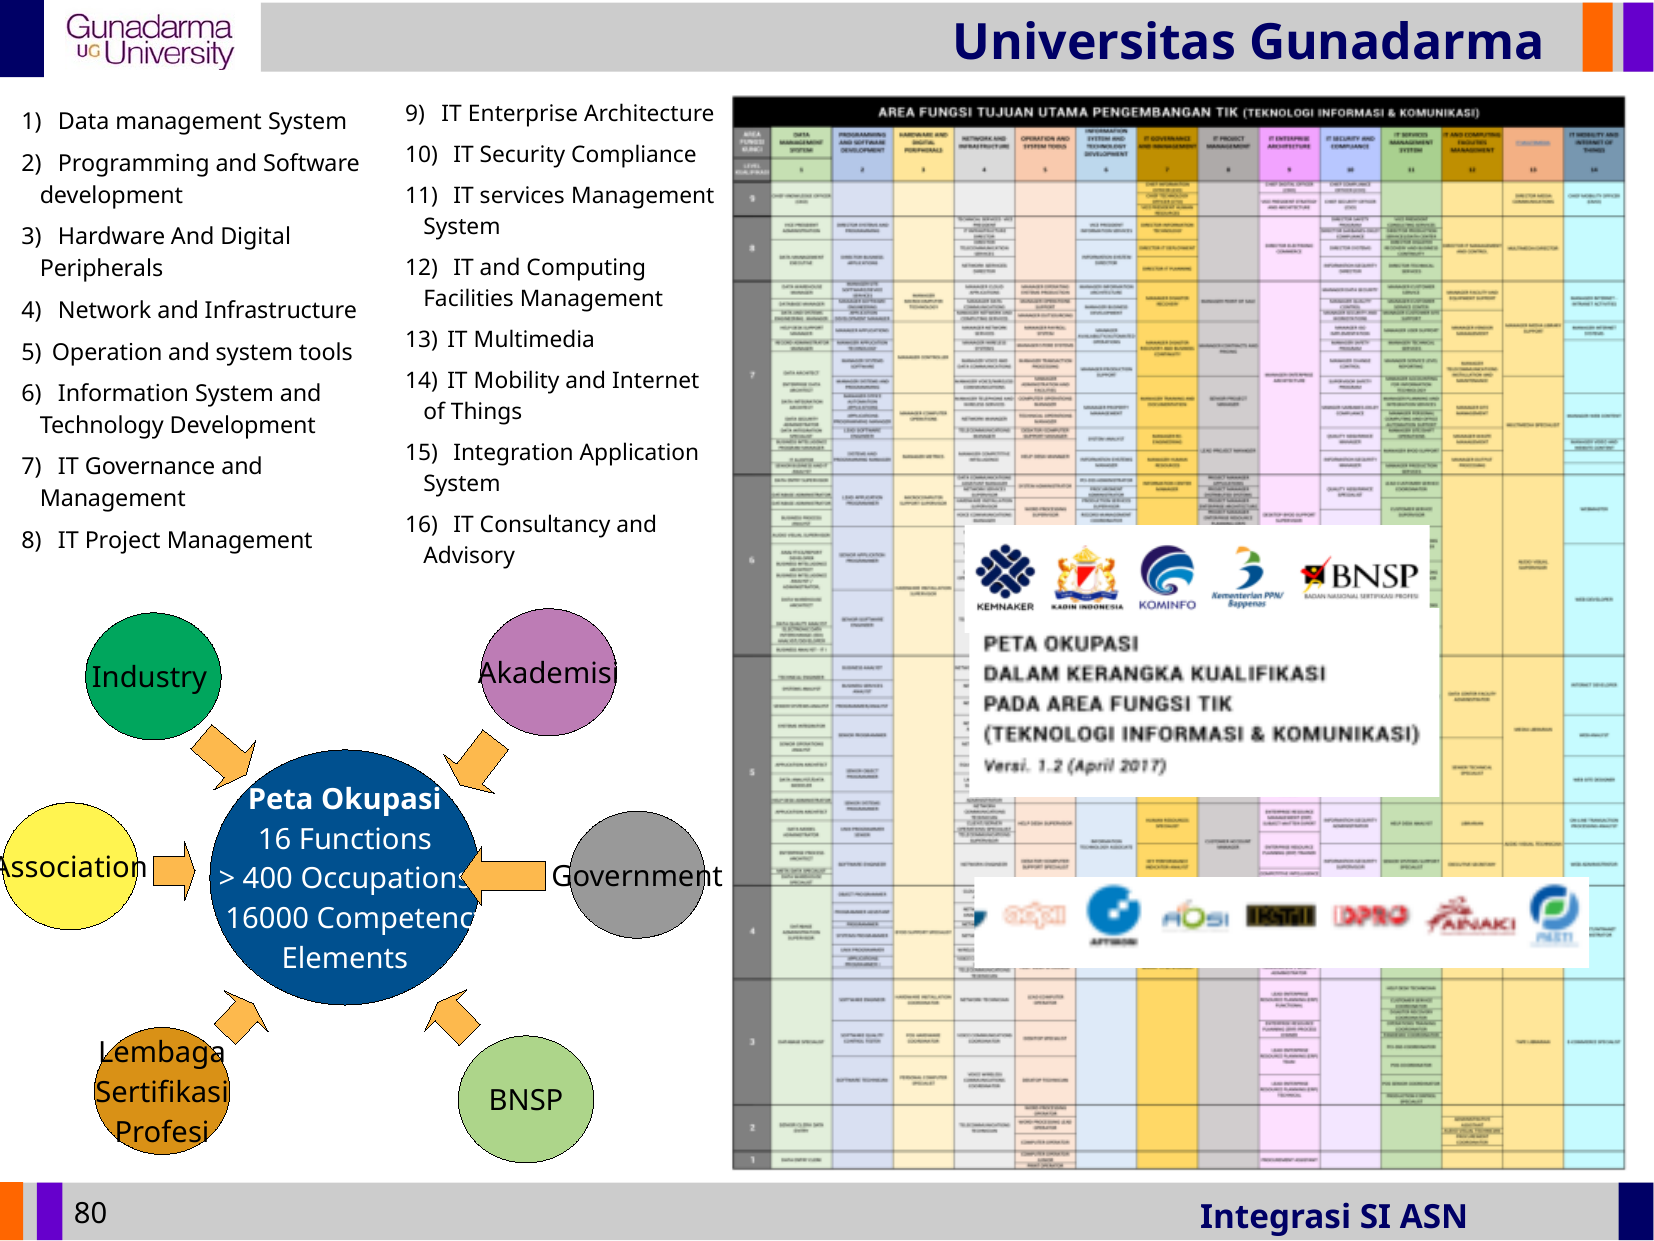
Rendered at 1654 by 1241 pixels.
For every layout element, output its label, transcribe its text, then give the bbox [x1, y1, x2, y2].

text_box Government [569, 811, 705, 939]
text_box BNSP [458, 1035, 594, 1163]
text_box [214, 990, 269, 1045]
text_box Lembaga Sertifikasi Profesi [94, 1027, 230, 1155]
text_box [153, 841, 196, 901]
text_box Association [2, 802, 138, 930]
text_box [460, 846, 546, 906]
picture [65, 0, 235, 70]
text_box [443, 729, 509, 794]
text_box Industry [85, 612, 222, 740]
text_box [424, 989, 481, 1046]
list Data management System Programming and Software development Hardware And Digital Peripherals Network and Infrastructure Operation and system tools Information System and Technology Development IT Governance and Management IT Project Management [15, 105, 361, 586]
text_box [190, 724, 256, 790]
list IT Enterprise Architecture IT Security Compliance IT services Management System IT and Computing Facilities Management IT Multimedia IT Mobility and Internet of Things Integration Application System IT Consultancy and Advisory [399, 97, 721, 601]
text_box Akademisi [480, 608, 617, 736]
picture [719, 89, 1638, 1176]
text_box Peta Okupasi 16 Functions > 400 Occupations > 16000 Competency Elements [209, 749, 478, 1006]
